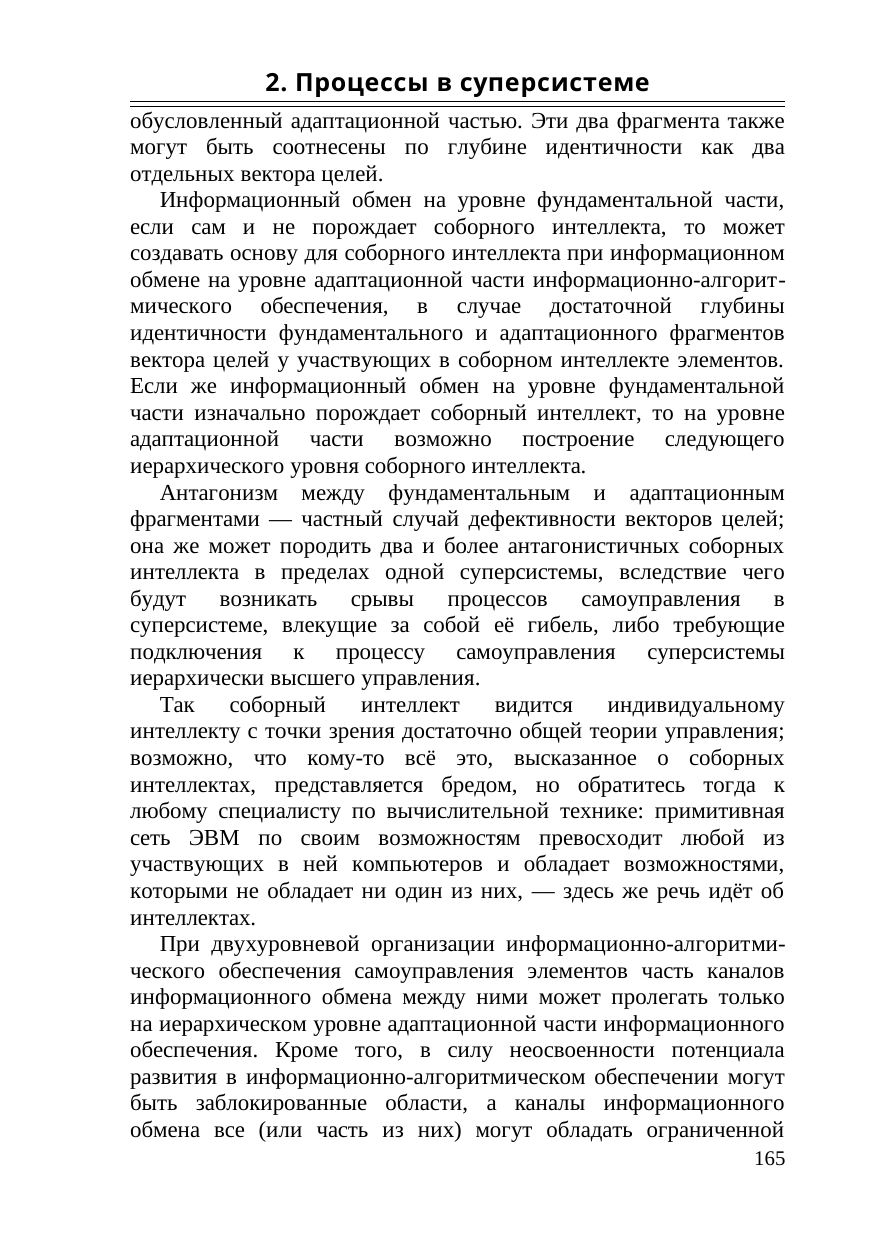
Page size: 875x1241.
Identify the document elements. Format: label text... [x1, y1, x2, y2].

text Антагонизм между фундаментальным и адаптационным фрагментами — частный случай дефективности векторов целей; она же может породить два и более антагонистичных соборных интеллекта в пределах одной суперсистемы, вследствие чего будут возникать срывы процессов самоуправления в суперсистеме, влекущие за собой её гибель, либо требующие подключения к процессу самоуправления суперсистемы иерархически высшего управления. [130, 478, 785, 691]
text При двухуровневой организации информационно-алгорит­ми­ческого обеспечения самоуправления элементов часть каналов информационного обмена между ними может пролегать только на иерархическом уровне адаптационной части информационного обеспечения. Кроме того, в силу неосвоенности потенциала развития в информационно-алгоритмическом обеспечении могут быть заблокированные области, а каналы информационного обмена все (или часть из них) могут обладать ограниченной [130, 930, 785, 1142]
text Информационный обмен на уровне фундаментальной части, если сам и не порождает соборного интеллекта, то может создавать основу для соборного интеллекта при информационном обмене на уровне адаптационной части информационно-алгорит­ми­ческого обеспечения, в случае достаточной глубины идентичности фундаментального и адаптационного фрагментов вектора целей у участвующих в соборном интеллекте элементов. Если же информационный обмен на уровне фундаментальной части изначально порождает соборный интеллект, то на уровне адаптационной части возможно построение следующего иерархического уровня соборного интеллекта. [130, 186, 785, 478]
text обусловленный адаптационной частью. Эти два фрагмента также могут быть соотнесены по глубине идентичности как два отдельных вектора целей. [130, 107, 785, 186]
text Так соборный интеллект видится индивидуальному интеллекту с точки зрения достаточно общей теории управления; возможно, что кому-то всё это, высказанное о соборных интеллектах, представляется бредом, но обратитесь тогда к любому специалисту по вычислительной технике: примитивная сеть ЭВМ по своим возможностям превосходит любой из участвующих в ней компьютеров и обладает возможностями, которыми не обладает ни один из них, — здесь же речь идёт об интеллектах. [130, 691, 785, 930]
